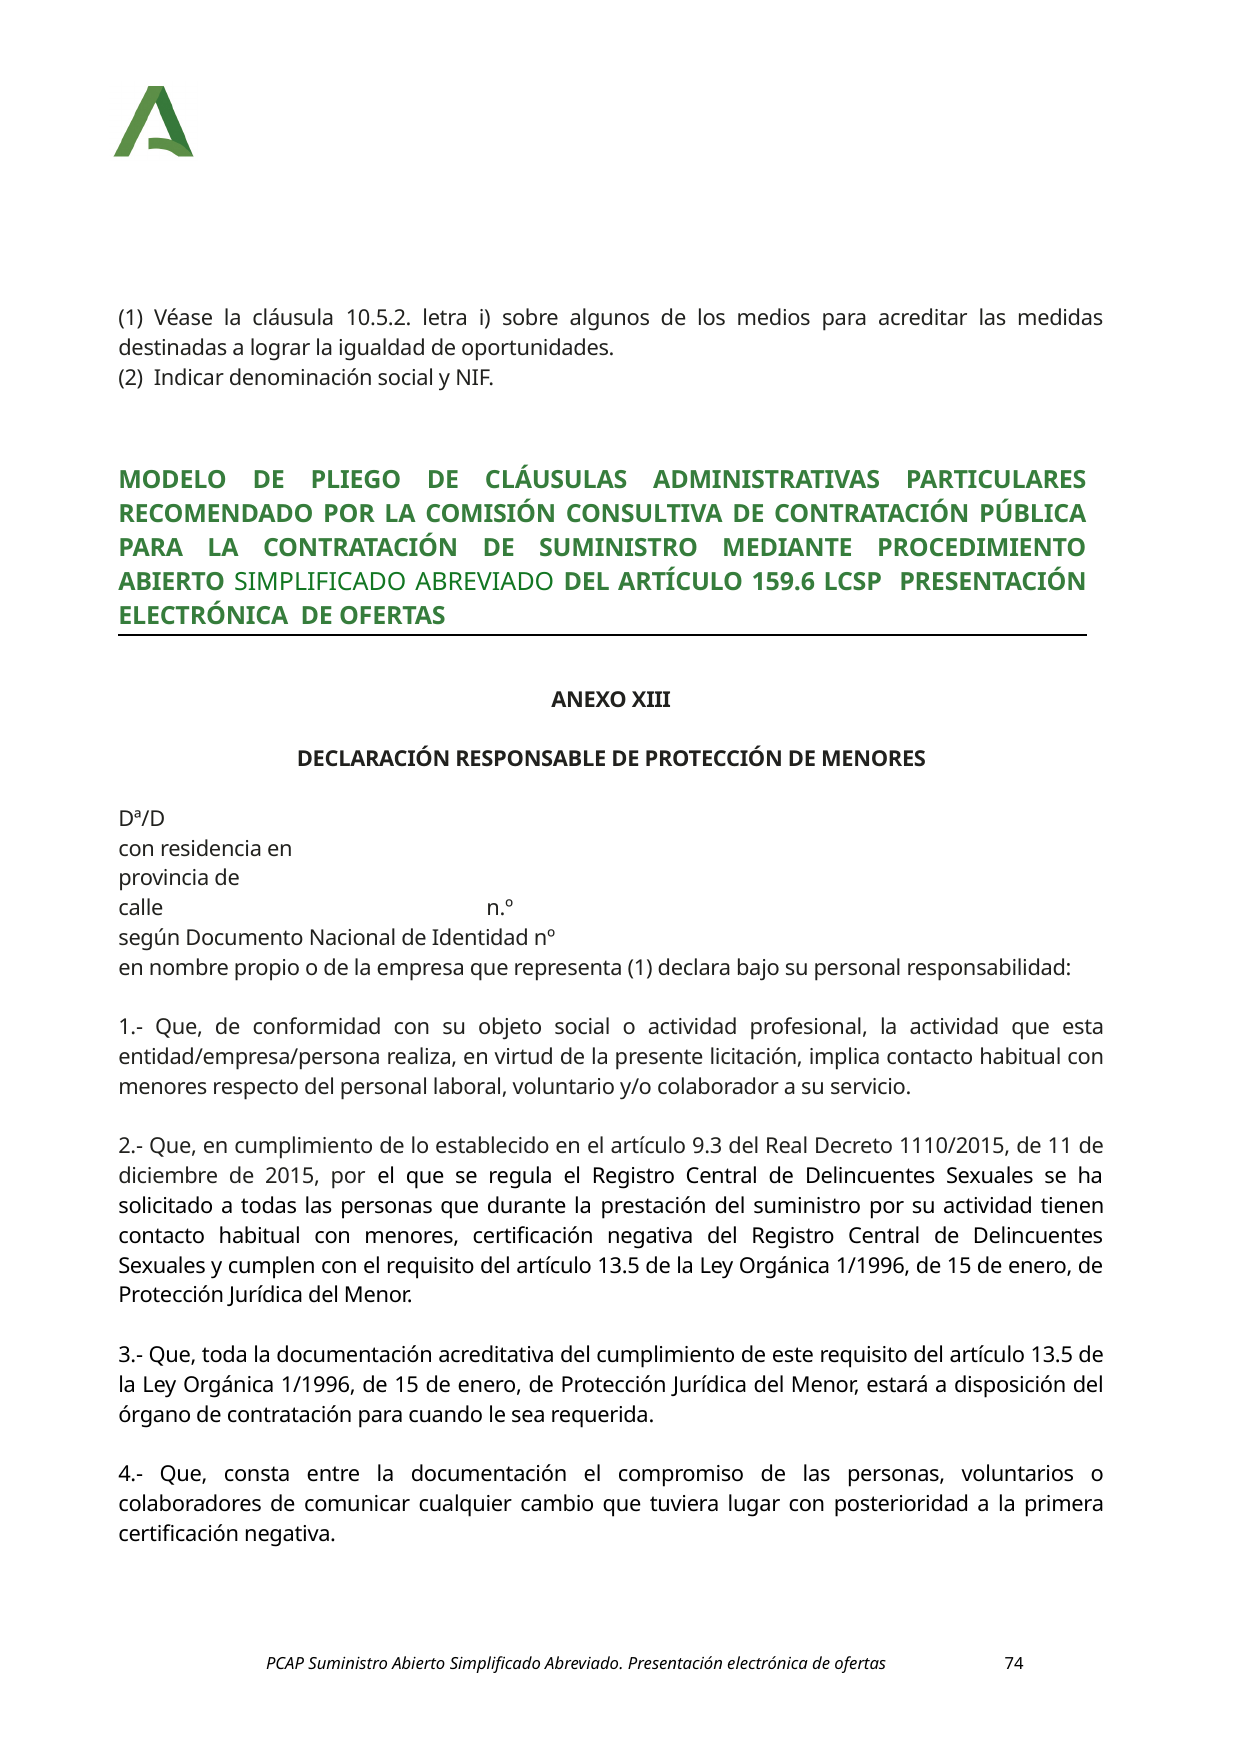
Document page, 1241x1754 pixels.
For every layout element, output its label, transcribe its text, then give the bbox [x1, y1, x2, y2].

text 1.- Que, de conformidad con su objeto social o actividad profesional, la actividad que esta entidad/empresa/persona realiza, en virtud de la presente licitación, implica contacto habitual con menores respecto del personal laboral, voluntario y/o colaborador a su servicio. [118, 1011, 1104, 1101]
text según Documento Nacional de Identidad nº [118, 922, 1104, 952]
text (1) Véase la cláusula 10.5.2. letra i) sobre algunos de los medios para acreditar las medidas destinadas a lograr la igualdad de oportunidades. [118, 302, 1104, 362]
text calle n.º [118, 892, 1104, 922]
picture [109, 81, 198, 161]
text 4.- Que, consta entre la documentación el compromiso de las personas, voluntarios o colaboradores de comunicar cualquier cambio que tuviera lugar con posterioridad a la primera certificación negativa. [118, 1458, 1104, 1547]
text 3.- Que, toda la documentación acreditativa del cumplimiento de este requisito del artículo 13.5 de la Ley Orgánica 1/1996, de 15 de enero, de Protección Jurídica del Menor, estará a disposición del órgano de contratación para cuando le sea requerida. [118, 1339, 1104, 1428]
text con residencia en [118, 832, 1104, 862]
text ANEXO XIII [118, 683, 1104, 713]
text MODELO DE PLIEGO DE CLÁUSULAS ADMINISTRATIVAS PARTICULARES RECOMENDADO POR LA COMISIÓN CONSULTIVA DE CONTRATACIÓN PÚBLICA PARA LA CONTRATACIÓN DE SUMINISTRO MEDIANTE PROCEDIMIENTO ABIERTO SIMPLIFICADO ABREVIADO DEL ARTÍCULO 159.6 LCSP PRESENTACIÓN ELECTRÓNICA DE OFERTAS [118, 461, 1087, 634]
text en nombre propio o de la empresa que representa (1) declara bajo su personal responsabilidad: [118, 952, 1104, 981]
text 2.- Que, en cumplimiento de lo establecido en el artículo 9.3 del Real Decreto 1110/2015, de 11 de diciembre de 2015, por el que se regula el Registro Central de Delincuentes Sexuales se ha solicitado a todas las personas que durante la prestación del suministro por su actividad tienen contacto habitual con menores, certificación negativa del Registro Central de Delincuentes Sexuales y cumplen con el requisito del artículo 13.5 de la Ley Orgánica 1/1996, de 15 de enero, de Protección Jurídica del Menor. [118, 1130, 1104, 1309]
text (2) Indicar denominación social y NIF. [118, 362, 1104, 391]
text DECLARACIÓN RESPONSABLE DE PROTECCIÓN DE MENORES [118, 743, 1104, 773]
text Dª/D [118, 803, 1104, 832]
text provincia de [118, 862, 1104, 892]
